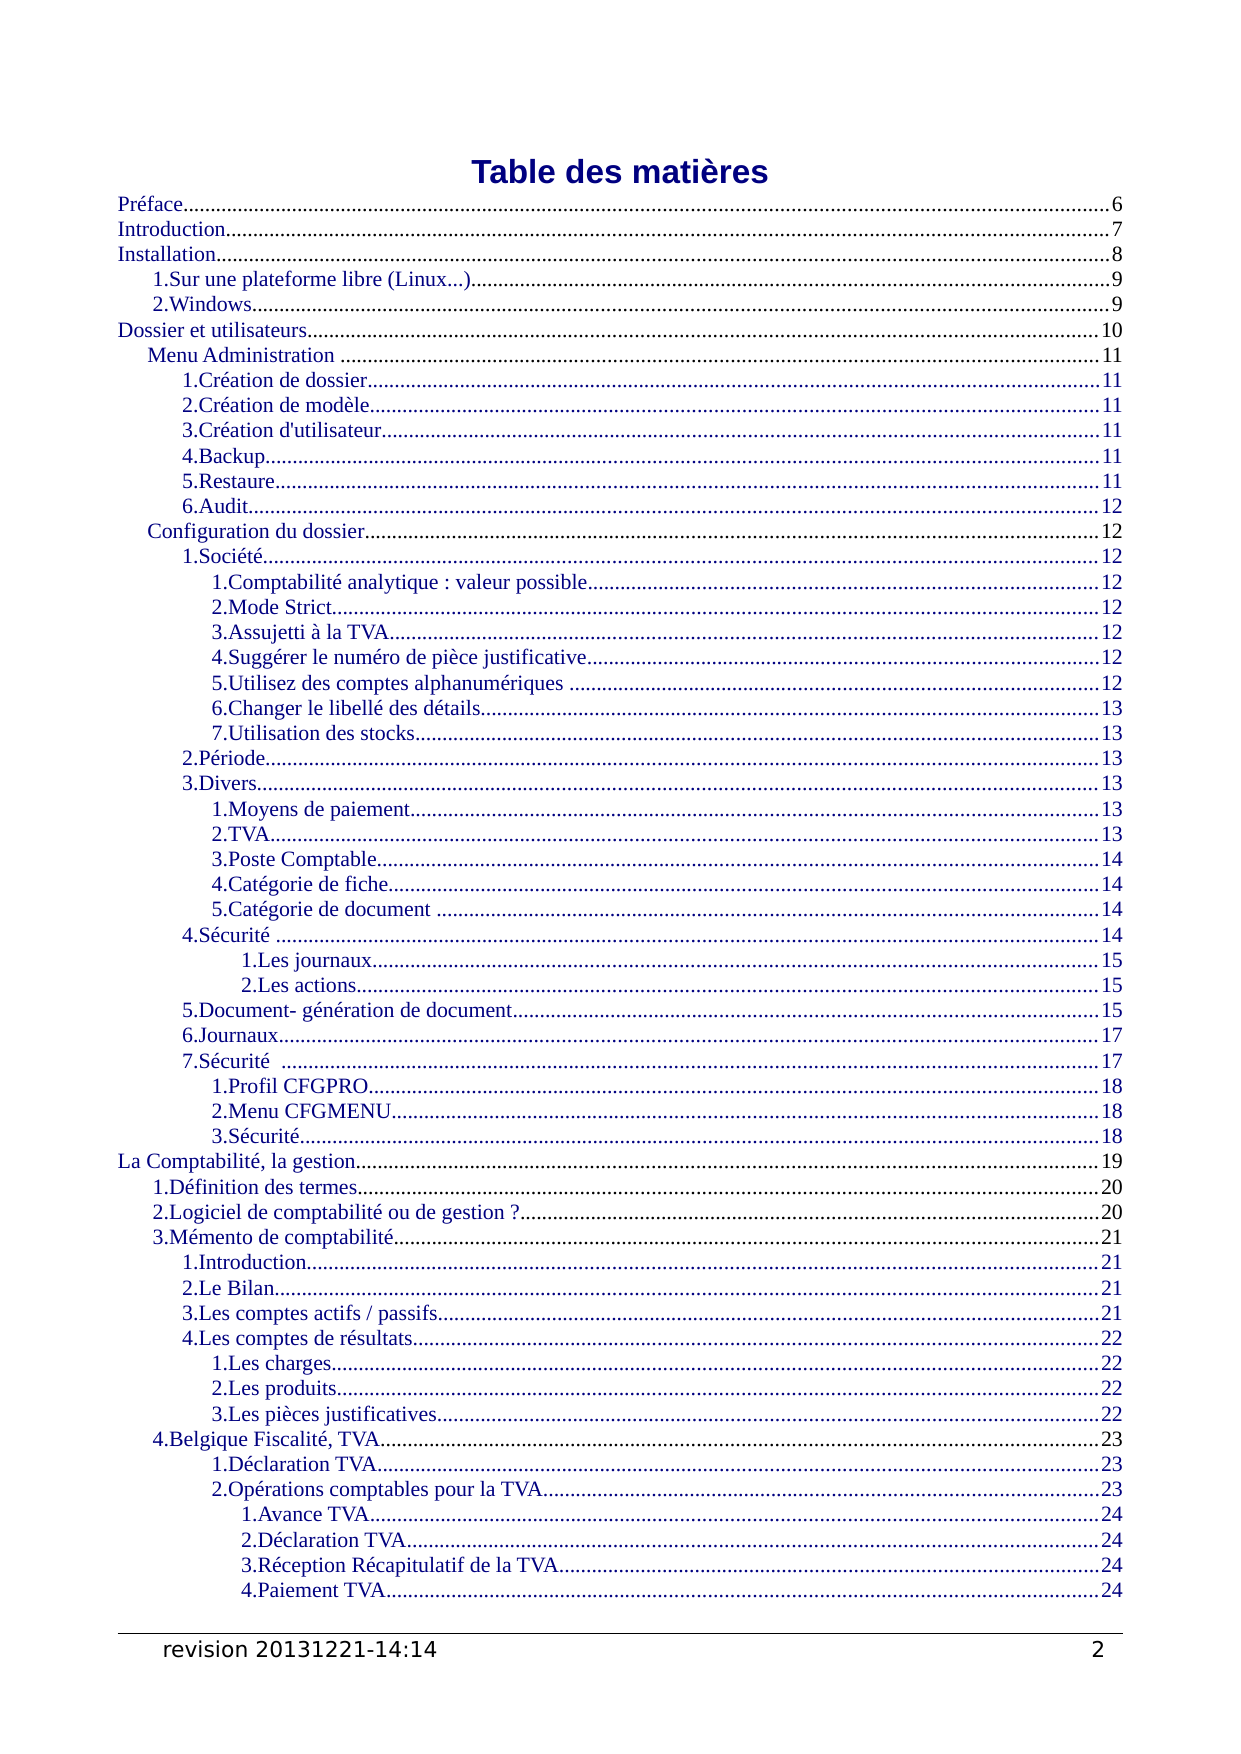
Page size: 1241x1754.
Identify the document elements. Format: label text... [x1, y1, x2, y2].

text 1.Comptabilité analytique : valeur possible 12 [206, 569, 1123, 594]
text 3.Les comptes actifs / passifs 21 [176, 1300, 1123, 1325]
text Installation 8 [117, 241, 1123, 266]
text 6.Audit 12 [176, 493, 1123, 518]
text 5.Utilisez des comptes alphanumériques 12 [206, 669, 1123, 695]
text 4.Suggérer le numéro de pièce justificative 12 [206, 644, 1123, 669]
text 1.Introduction 21 [176, 1249, 1123, 1274]
text 2.Opérations comptables pour la TVA 23 [206, 1476, 1123, 1501]
text 1.Société 12 [176, 543, 1123, 569]
text 2.Période 13 [176, 745, 1123, 770]
text 5.Restaure 11 [176, 468, 1123, 493]
text 4.Backup 11 [176, 443, 1123, 468]
text 1.Création de dossier 11 [176, 367, 1123, 392]
text 2.Menu CFGMENU 18 [206, 1098, 1123, 1123]
text 1.Les charges 22 [206, 1350, 1123, 1375]
text 4.Sécurité 14 [176, 922, 1123, 947]
text 4.Catégorie de fiche 14 [206, 871, 1123, 896]
text 2.Déclaration TVA 24 [235, 1527, 1123, 1552]
text 7.Sécurité 17 [176, 1048, 1123, 1073]
text La Comptabilité, la gestion 19 [117, 1148, 1123, 1174]
text 1.Avance TVA 24 [235, 1501, 1123, 1527]
subtitle Table des matières [117, 152, 1123, 191]
text 3.Création d'utilisateur 11 [176, 417, 1123, 443]
text 2.Les produits 22 [206, 1375, 1123, 1401]
text 3.Sécurité 18 [206, 1123, 1123, 1148]
text 2.Création de modèle 11 [176, 392, 1123, 417]
text 2.Mode Strict 12 [206, 594, 1123, 619]
text 5.Catégorie de document 14 [206, 896, 1123, 922]
text 3.Mémento de comptabilité 21 [147, 1224, 1123, 1249]
text Préface 6 [117, 191, 1123, 216]
text 1.Déclaration TVA 23 [206, 1451, 1123, 1476]
text 6.Changer le libellé des détails 13 [206, 695, 1123, 720]
text 1.Sur une plateforme libre (Linux...) 9 [147, 266, 1123, 291]
text 2.Le Bilan 21 [176, 1274, 1123, 1300]
text Introduction 7 [117, 216, 1123, 241]
text 1.Profil CFGPRO 18 [206, 1073, 1123, 1098]
text 7.Utilisation des stocks 13 [206, 720, 1123, 745]
text Menu Administration 11 [147, 342, 1123, 367]
text 2.TVA 13 [206, 821, 1123, 846]
text 4.Belgique Fiscalité, TVA 23 [147, 1426, 1123, 1451]
text 1.Les journaux 15 [235, 947, 1123, 972]
text 5.Document- génération de document 15 [176, 997, 1123, 1022]
text 3.Divers 13 [176, 770, 1123, 796]
text 2.Logiciel de comptabilité ou de gestion ? 20 [147, 1199, 1123, 1224]
text 6.Journaux 17 [176, 1022, 1123, 1048]
text 3.Assujetti à la TVA 12 [206, 619, 1123, 644]
text 1.Moyens de paiement 13 [206, 796, 1123, 821]
text 3.Les pièces justificatives 22 [206, 1401, 1123, 1426]
text 1.Définition des termes 20 [147, 1174, 1123, 1199]
text 4.Les comptes de résultats 22 [176, 1325, 1123, 1350]
text 3.Réception Récapitulatif de la TVA 24 [235, 1552, 1123, 1577]
text 3.Poste Comptable 14 [206, 846, 1123, 871]
text Dossier et utilisateurs 10 [117, 317, 1123, 342]
text 2.Windows 9 [147, 291, 1123, 317]
text 4.Paiement TVA 24 [235, 1577, 1123, 1602]
text 2.Les actions 15 [235, 972, 1123, 997]
text Configuration du dossier 12 [147, 518, 1123, 543]
